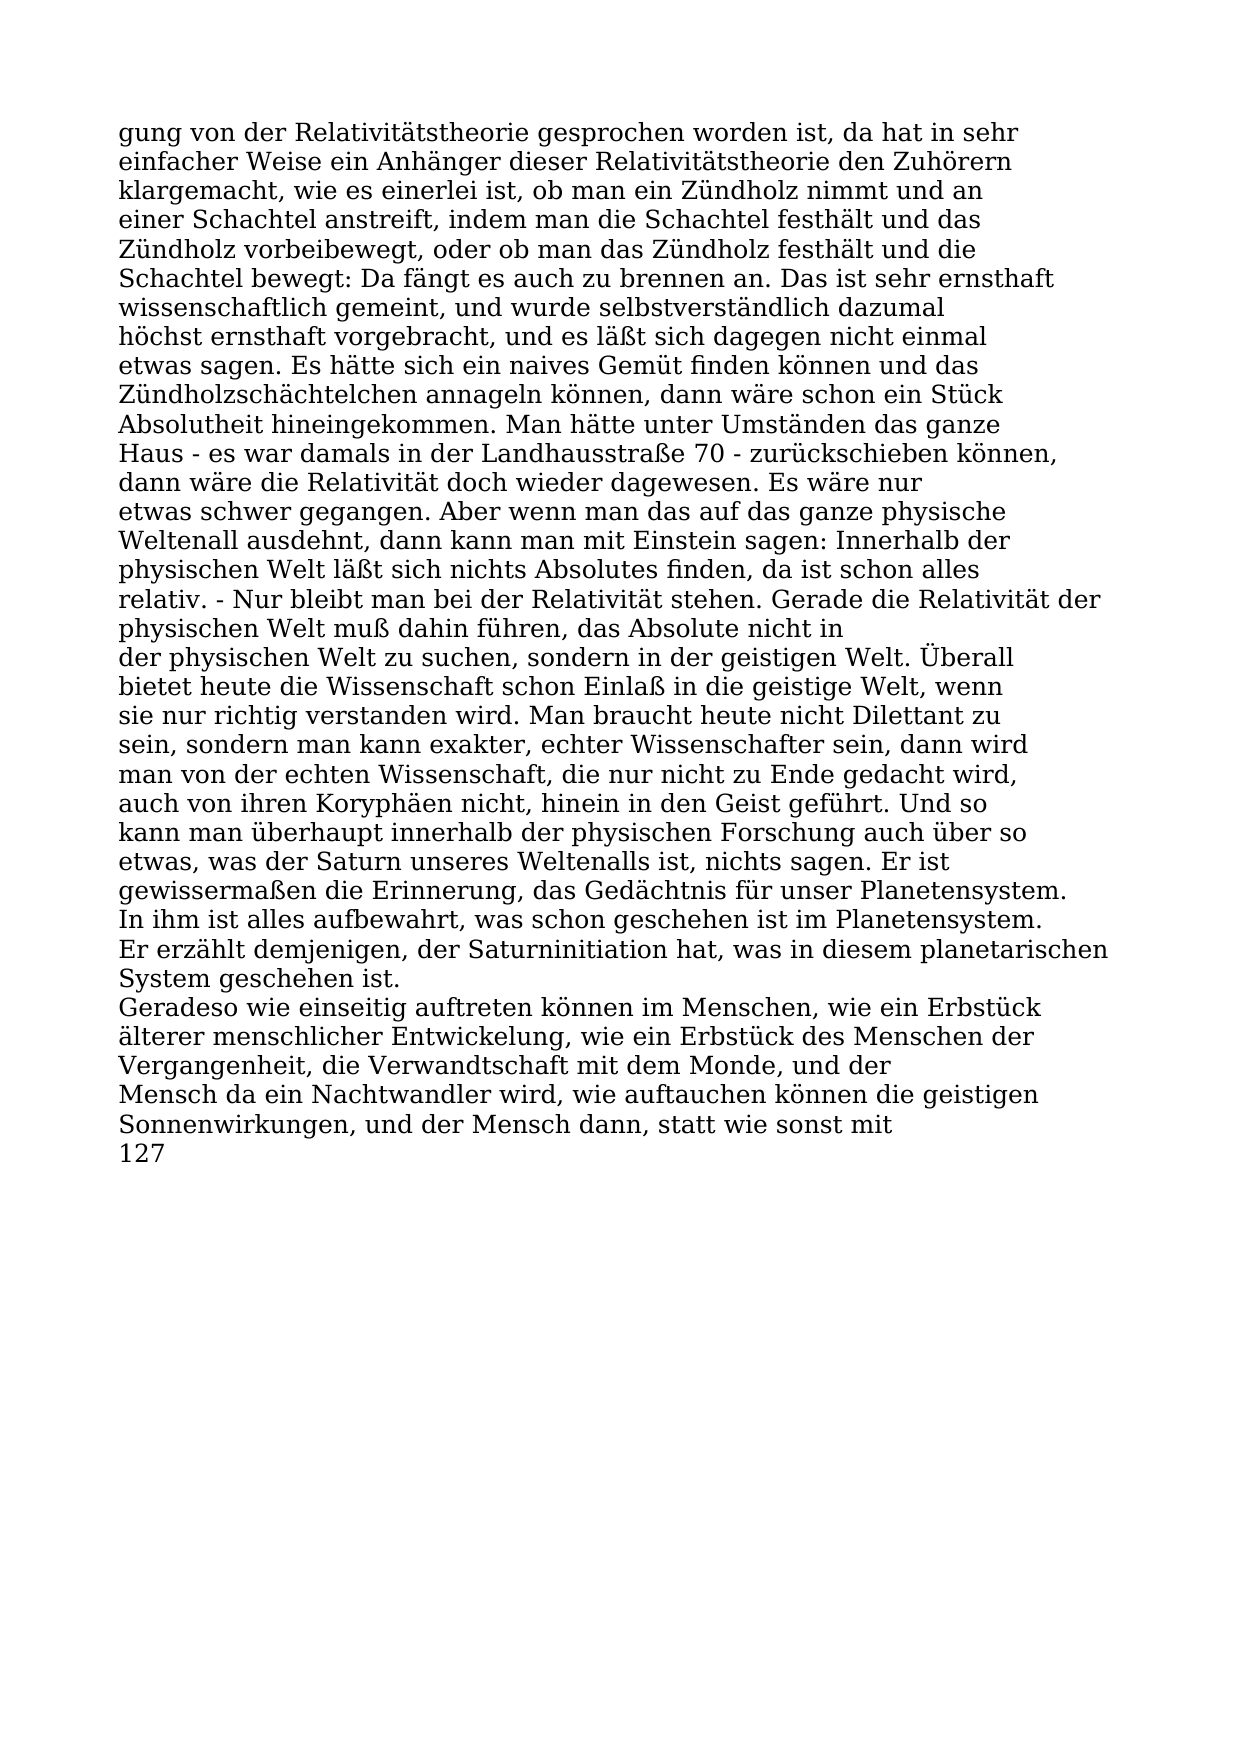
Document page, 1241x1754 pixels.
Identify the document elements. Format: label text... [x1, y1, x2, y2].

text 127 [118, 1139, 1122, 1168]
text kann man überhaupt innerhalb der physischen Forschung auch über so [118, 818, 1122, 847]
text relativ. - Nur bleibt man bei der Relativität stehen. Gerade die Relativität der physischen Welt muß dahin führen, das Absolute nicht in [118, 585, 1122, 643]
text Geradeso wie einseitig auftreten können im Menschen, wie ein Erbstück älterer menschlicher Entwickelung, wie ein Erbstück des Menschen der Vergangenheit, die Verwandtschaft mit dem Monde, und der [118, 993, 1122, 1081]
text Zündholz vorbeibewegt, oder ob man das Zündholz festhält und die [118, 235, 1122, 264]
text einer Schachtel anstreift, indem man die Schachtel festhält und das [118, 206, 1122, 235]
text sie nur richtig verstanden wird. Man braucht heute nicht Dilettant zu [118, 701, 1122, 731]
text der physischen Welt zu suchen, sondern in der geistigen Welt. Überall [118, 643, 1122, 672]
text höchst ernsthaft vorgebracht, und es läßt sich dagegen nicht einmal [118, 322, 1122, 351]
text Zündholzschächtelchen annageln können, dann wäre schon ein Stück [118, 381, 1122, 410]
text physischen Welt läßt sich nichts Absolutes finden, da ist schon alles [118, 556, 1122, 585]
text auch von ihren Koryphäen nicht, hinein in den Geist geführt. Und so [118, 789, 1122, 818]
text sein, sondern man kann exakter, echter Wissenschafter sein, dann wird [118, 731, 1122, 760]
text In ihm ist alles aufbewahrt, was schon geschehen ist im Planetensystem. [118, 906, 1122, 935]
text Weltenall ausdehnt, dann kann man mit Einstein sagen: Innerhalb der [118, 526, 1122, 556]
text bietet heute die Wissenschaft schon Einlaß in die geistige Welt, wenn [118, 672, 1122, 701]
text klargemacht, wie es einerlei ist, ob man ein Zündholz nimmt und an [118, 176, 1122, 206]
text Er erzählt demjenigen, der Saturninitiation hat, was in diesem planetarischen System geschehen ist. [118, 935, 1122, 993]
text einfacher Weise ein Anhänger dieser Relativitätstheorie den Zuhörern [118, 147, 1122, 176]
text gung von der Relativitätstheorie gesprochen worden ist, da hat in sehr [118, 118, 1122, 147]
text etwas sagen. Es hätte sich ein naives Gemüt finden können und das [118, 351, 1122, 381]
text Haus - es war damals in der Landhausstraße 70 - zurückschieben können, dann wäre die Relativität doch wieder dagewesen. Es wäre nur [118, 439, 1122, 497]
text etwas, was der Saturn unseres Weltenalls ist, nichts sagen. Er ist gewissermaßen die Erinnerung, das Gedächtnis für unser Planetensystem. [118, 847, 1122, 906]
text man von der echten Wissenschaft, die nur nicht zu Ende gedacht wird, [118, 760, 1122, 789]
text Mensch da ein Nachtwandler wird, wie auftauchen können die geistigen Sonnenwirkungen, und der Mensch dann, statt wie sonst mit [118, 1081, 1122, 1139]
text Schachtel bewegt: Da fängt es auch zu brennen an. Das ist sehr ernsthaft wissenschaftlich gemeint, und wurde selbstverständlich dazumal [118, 264, 1122, 322]
text etwas schwer gegangen. Aber wenn man das auf das ganze physische [118, 497, 1122, 526]
text Absolutheit hineingekommen. Man hätte unter Umständen das ganze [118, 410, 1122, 439]
